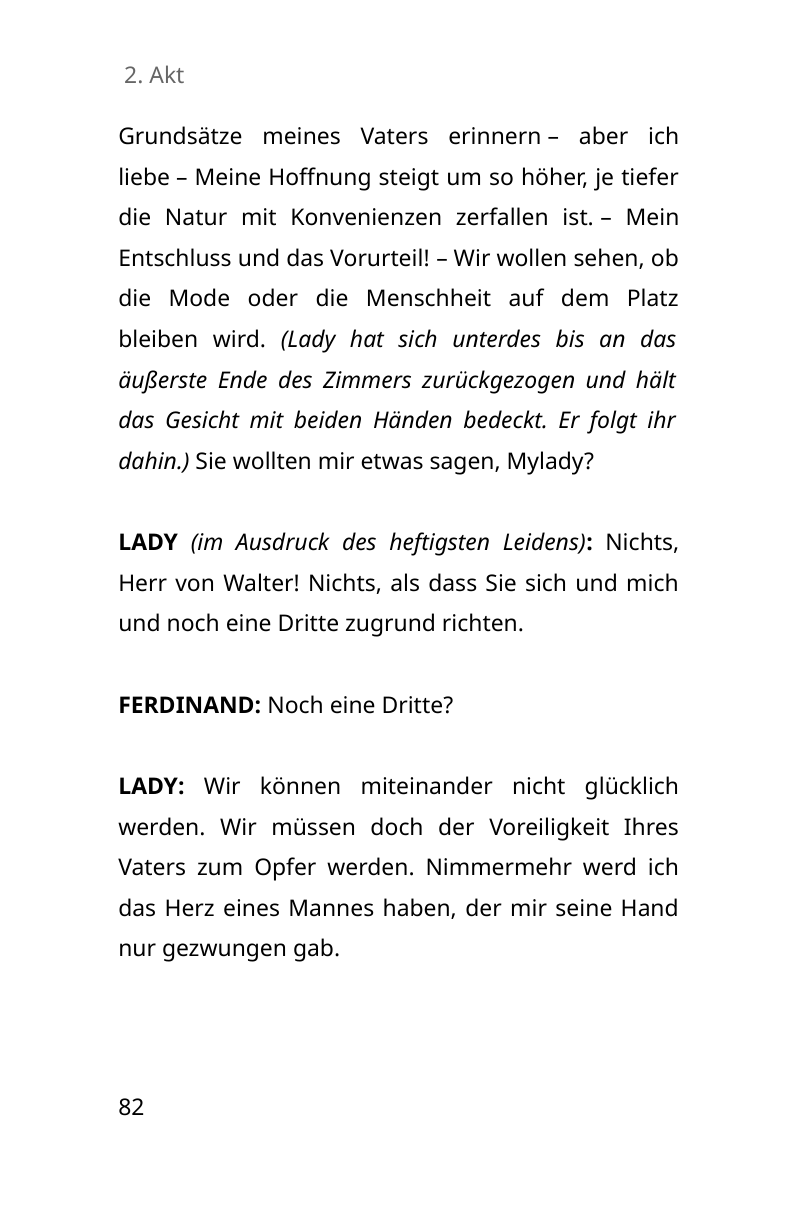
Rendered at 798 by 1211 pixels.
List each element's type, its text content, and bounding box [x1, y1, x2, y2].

text LADY: Wir können miteinander nicht glücklich werden. Wir müssen doch der Voreiligkeit Ihres Vaters zum Opfer werden. Nimmermehr werd ich das Herz eines Mannes haben, der mir seine Hand nur gezwungen gab. [118, 741, 679, 963]
text Grundsätze meines Vaters erinnern – aber ich liebe – Meine Hoffnung steigt um so höher, je tiefer die Natur mit Konvenienzen zerfallen ist. – Mein Entschluss und das Vorurteil! – Wir wollen sehen, ob die Mode oder die Menschheit auf dem Platz bleiben wird. (Lady hat sich unterdes bis an das äußerste Ende des Zimmers zurückgezogen und hält das Gesicht mit beiden Händen bedeckt. Er folgt ihr dahin.) Sie wollten mir etwas sagen, Mylady? [118, 120, 679, 476]
text LADY (im Ausdruck des heftigsten Leidens): Nichts, Herr von Walter! Nichts, als dass Sie sich und mich und noch eine Dritte zugrund richten. [118, 497, 679, 638]
text FERDINAND: Noch eine Dritte? [118, 660, 679, 720]
